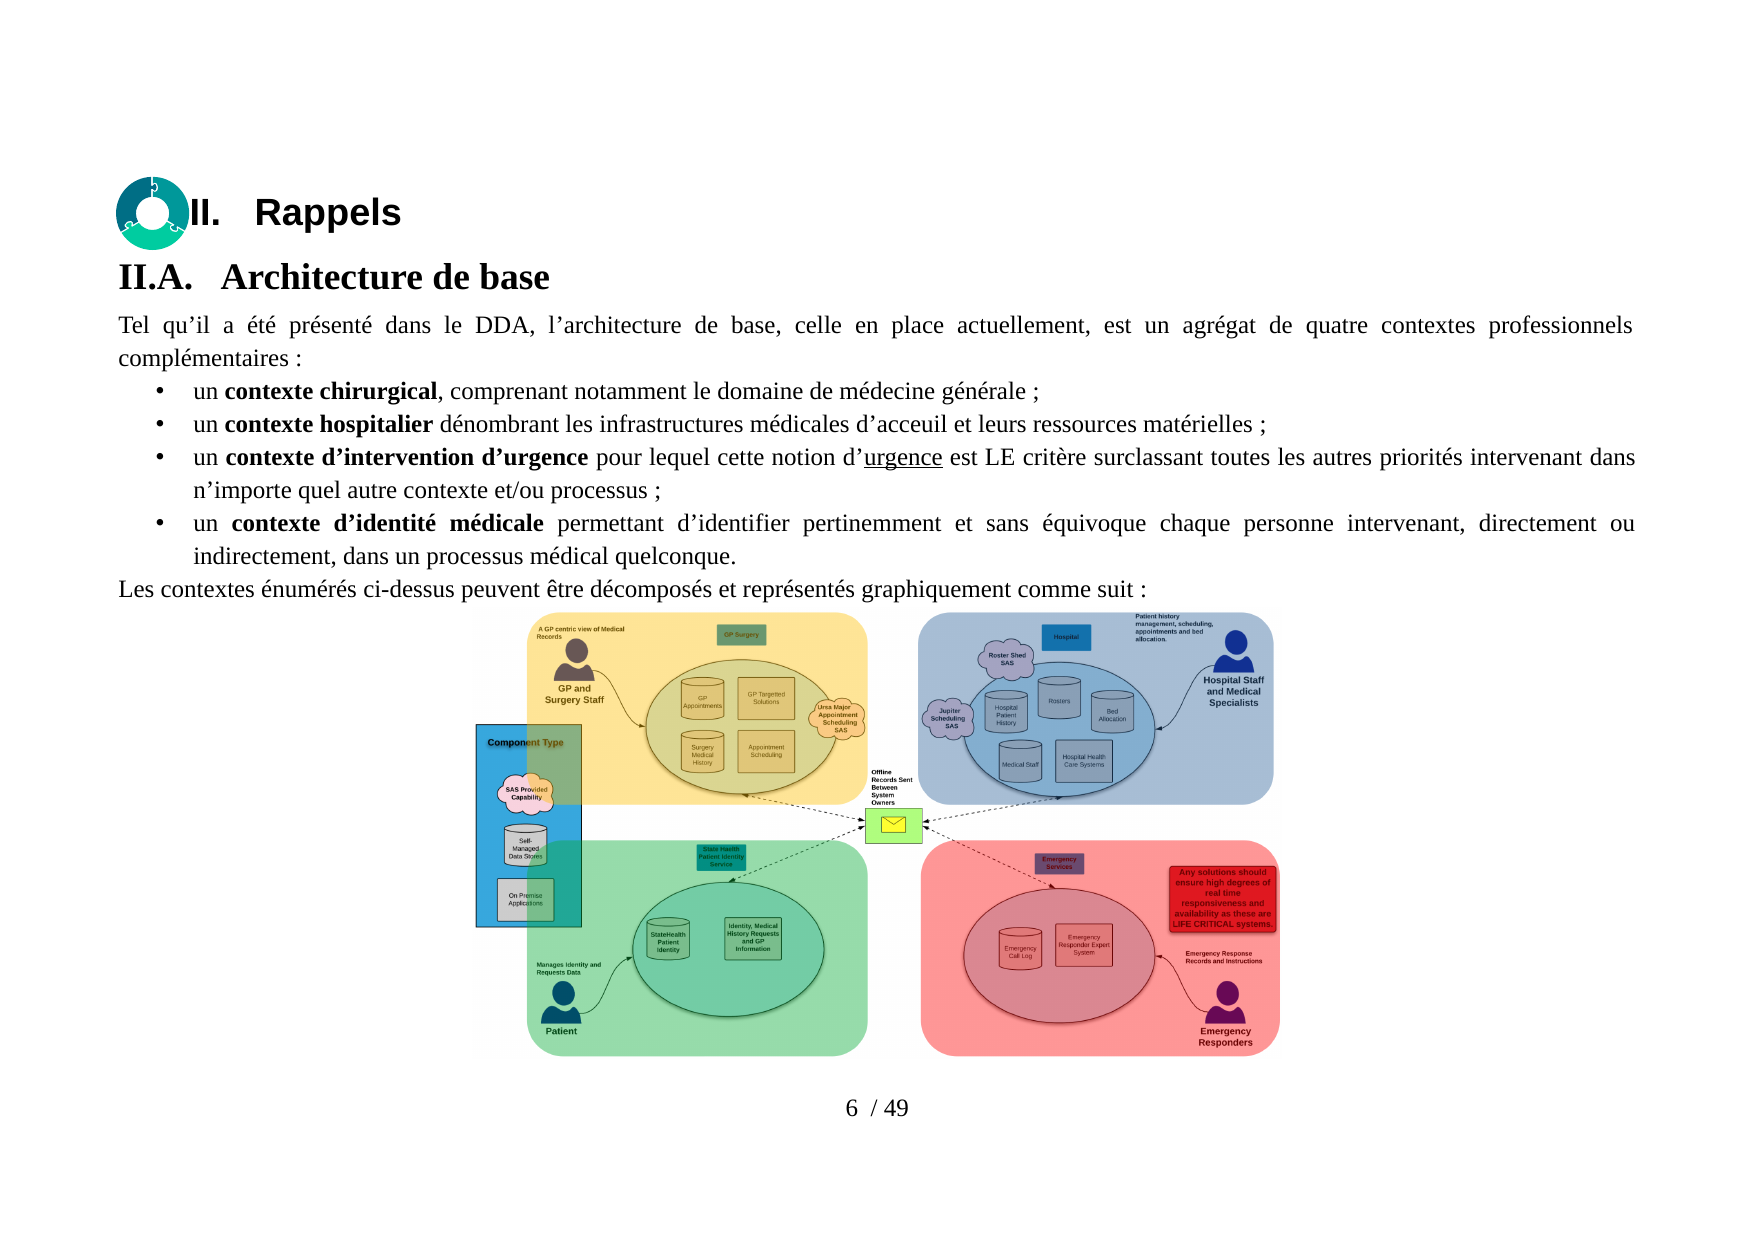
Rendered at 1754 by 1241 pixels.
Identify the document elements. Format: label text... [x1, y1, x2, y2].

text Les contextes énumérés ci-dessus peuvent être décomposés et représentés graphiquement comme suit : [118, 574, 1636, 603]
subtitle Architecture de base [118, 254, 1636, 297]
list un contexte d’identité médicale permettant d’identifier pertinemment et sans équivoque chaque personne intervenant, directement ou indirectement, dans un processus médical quelconque. [156, 508, 1636, 570]
list un contexte chirurgical, comprenant notamment le domaine de médecine générale ; [156, 376, 1636, 404]
list un contexte hospitalier dénombrant les infrastructures médicales d’acceuil et leurs ressources matérielles ; [156, 409, 1636, 438]
picture [472, 607, 1282, 1059]
list un contexte d’intervention d’urgence pour lequel cette notion d’urgence est LE critère surclassant toutes les autres priorités intervenant dans n’importe quel autre contexte et/ou processus ; [156, 442, 1636, 504]
subtitle [137, 197, 169, 229]
subtitle Rappels [181, 189, 1636, 233]
text Tel qu’il a été présenté dans le DDA, l’architecture de base, celle en place actuellement, est un agrégat de quatre contextes professionnels complémentaires : [118, 310, 1636, 372]
